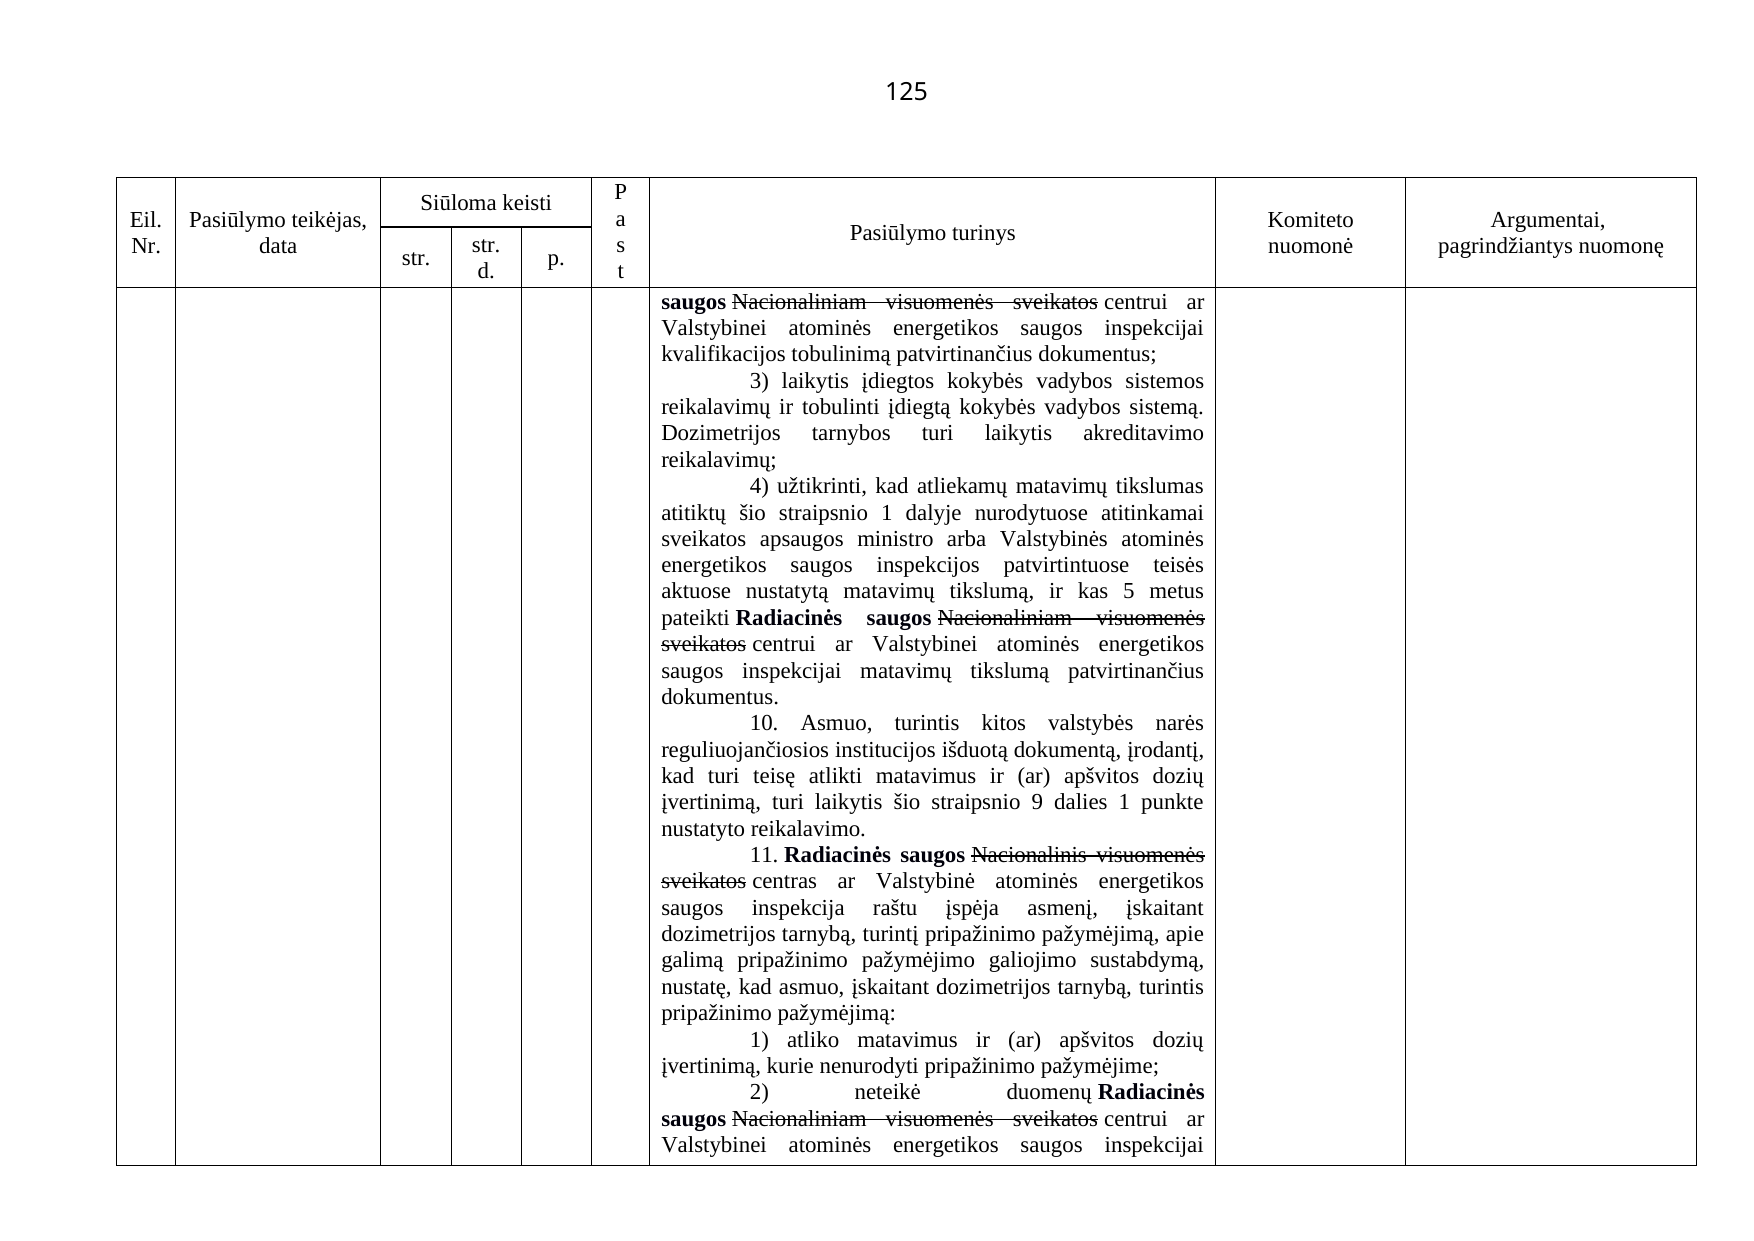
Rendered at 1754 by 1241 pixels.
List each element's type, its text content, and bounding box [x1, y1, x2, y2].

table_header Eil. Nr. [117, 178, 175, 287]
table_cell [522, 288, 591, 1165]
table_cell [1406, 288, 1696, 1165]
table_cell [452, 288, 521, 1165]
table_cell p. [522, 228, 591, 287]
table_cell saugos Nacionaliniam visuomenės sveikatos centrui ar Valstybinei atominės energetikos saugos inspekcijai kvalifikacijos tobulinimą patvirtinančius dokumentus; 3) laikytis įdiegtos kokybės vadybos sistemos reikalavimų ir tobulinti įdiegtą kokybės vadybos sistemą. Dozimetrijos tarnybos turi laikytis akreditavimo reikalavimų; 4) užtikrinti, kad atliekamų matavimų tikslumas atitiktų šio straipsnio 1 dalyje nurodytuose atitinkamai sveikatos apsaugos ministro arba Valstybinės atominės energetikos saugos inspekcijos patvirtintuose teisės aktuose nustatytą matavimų tikslumą, ir kas 5 metus pateikti Radiacinės saugos Nacionaliniam visuomenės sveikatos centrui ar Valstybinei atominės energetikos saugos inspekcijai matavimų tikslumą patvirtinančius dokumentus. 10. Asmuo, turintis kitos valstybės narės reguliuojančiosios institucijos išduotą dokumentą, įrodantį, kad turi teisę atlikti matavimus ir (ar) apšvitos dozių įvertinimą, turi laikytis šio straipsnio 9 dalies 1 punkte nustatyto reikalavimo. 11. Radiacinės saugos Nacionalinis visuomenės sveikatos centras ar Valstybinė atominės energetikos saugos inspekcija raštu įspėja asmenį, įskaitant dozimetrijos tarnybą, turintį pripažinimo pažymėjimą, apie galimą pripažinimo pažymėjimo galiojimo sustabdymą, nustatę, kad asmuo, įskaitant dozimetrijos tarnybą, turintis pripažinimo pažymėjimą: 1) atliko matavimus ir (ar) apšvitos dozių įvertinimą, kurie nenurodyti pripažinimo pažymėjime; 2) neteikė duomenų Radiacinės saugos Nacionaliniam visuomenės sveikatos centrui ar Valstybinei atominės energetikos saugos inspekcijai [650, 288, 1215, 1165]
table_header Pastabos [592, 178, 649, 287]
table_header Argumentai, pagrindžiantys nuomonę [1406, 178, 1696, 287]
table_header Pasiūlymo teikėjas, data [176, 178, 380, 287]
table_cell [176, 288, 380, 1165]
table_header Komiteto nuomonė [1216, 178, 1405, 287]
table_cell [117, 288, 175, 1165]
table_cell [592, 288, 649, 1165]
table_cell str. [381, 228, 451, 287]
table_header Siūloma keisti [381, 178, 591, 226]
table_cell [381, 288, 451, 1165]
table_header Pasiūlymo turinys [650, 178, 1215, 287]
table_cell str. d. [452, 228, 521, 287]
table_cell [1216, 288, 1405, 1165]
